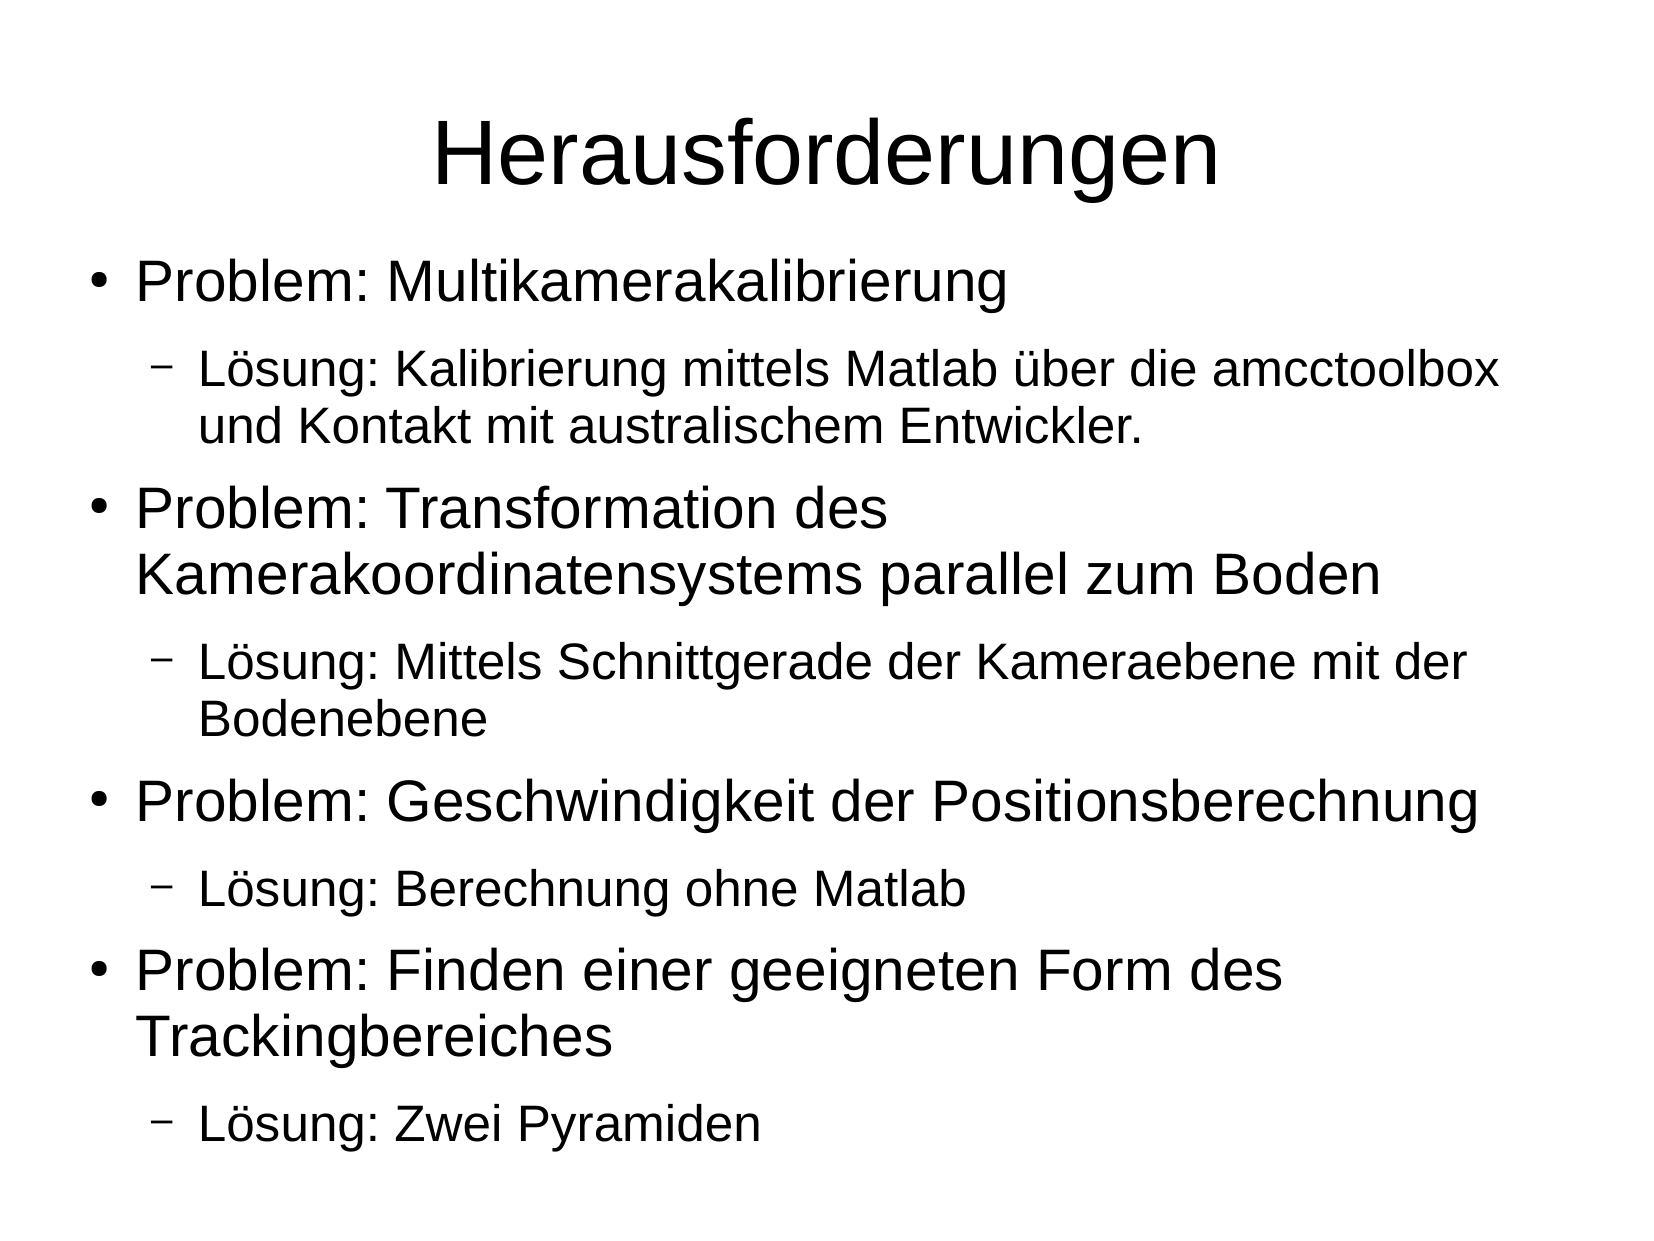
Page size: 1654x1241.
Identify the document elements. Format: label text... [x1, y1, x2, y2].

list Problem: Multikamerakalibrierung Lösung: Kalibrierung mittels Matlab über die amcctoolbox und Kontakt mit australischem Entwickler. Problem: Transformation des Kamerakoordinatensystems parallel zum Boden Lösung: Mittels Schnittgerade der Kameraebene mit der Bodenebene Problem: Geschwindigkeit der Positionsberechnung Lösung: Berechnung ohne Matlab Problem: Finden einer geeigneten Form des Trackingbereiches Lösung: Zwei Pyramiden [73, 248, 1597, 1169]
title Herausforderungen [82, 49, 1571, 248]
